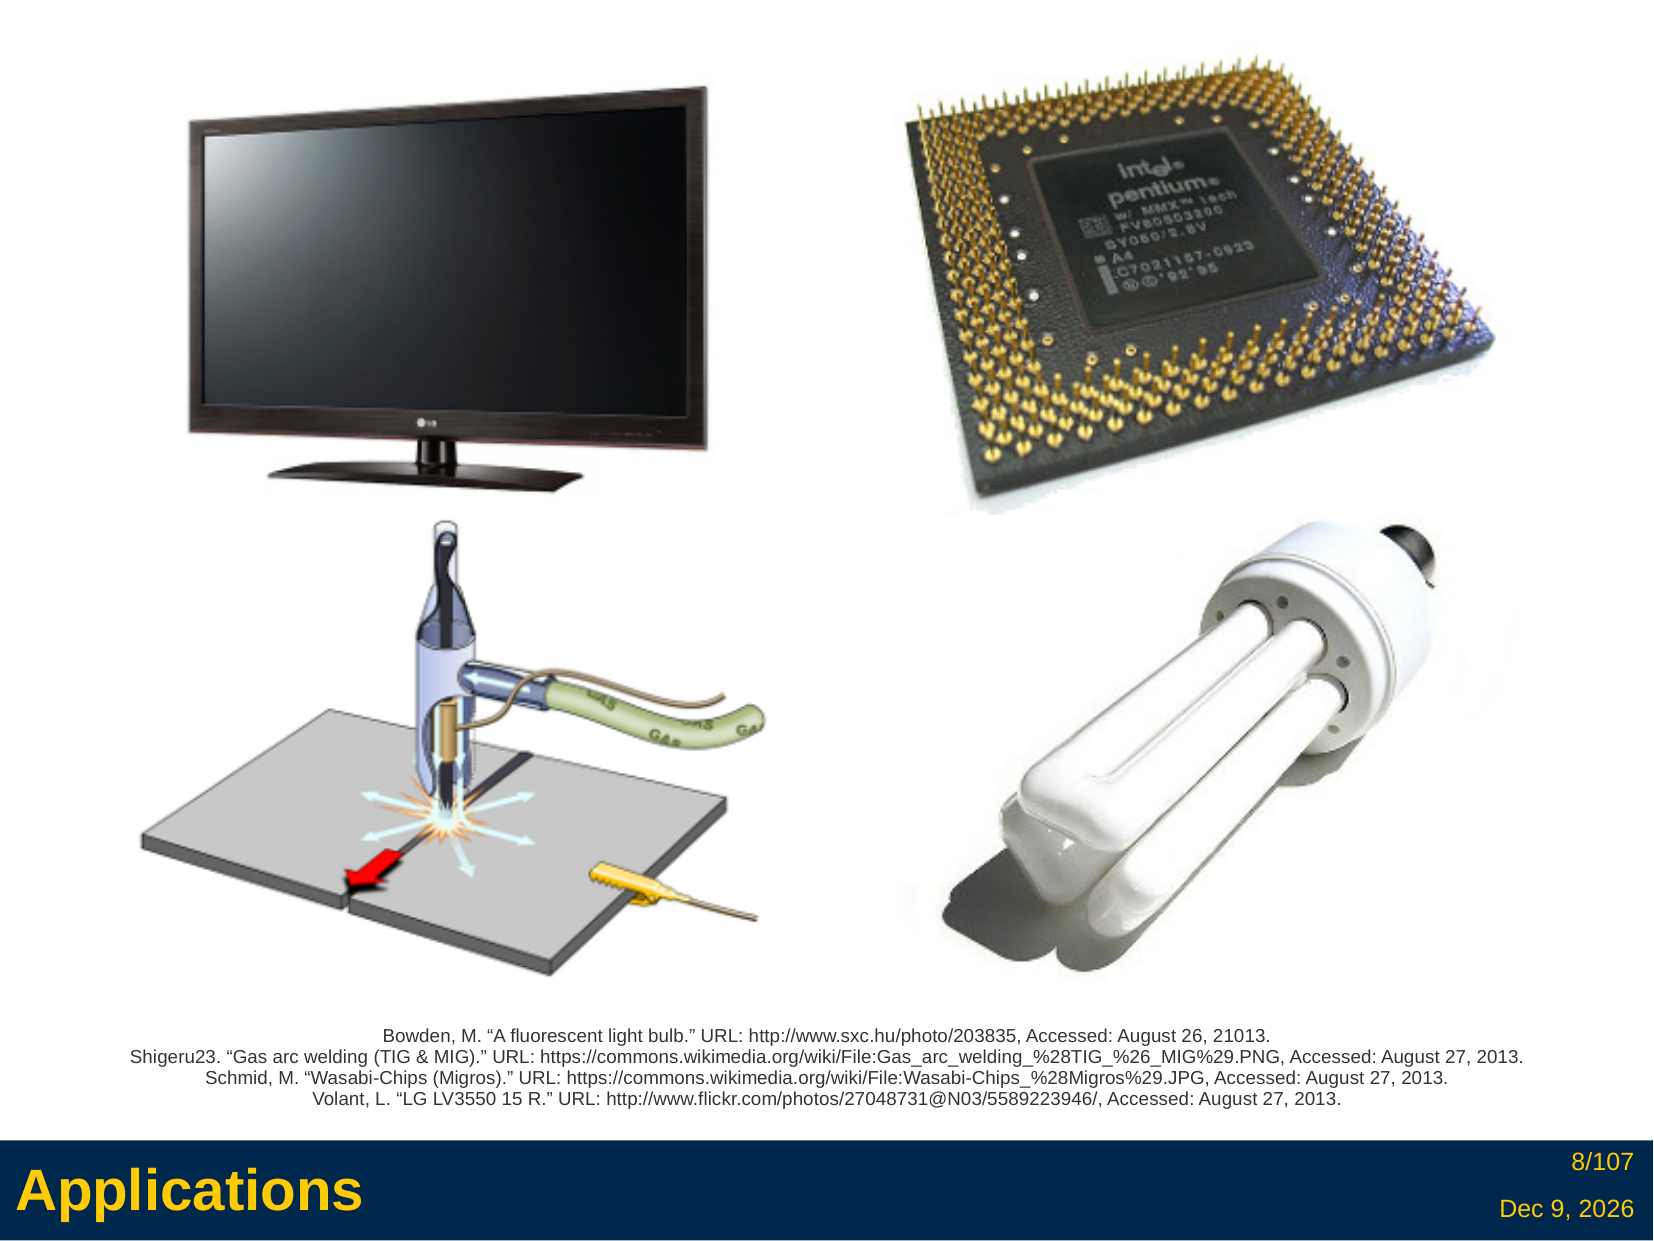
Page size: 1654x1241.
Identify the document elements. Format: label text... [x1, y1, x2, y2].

title Applications [14, 1140, 1380, 1241]
text_box Bowden, M. “A fluorescent light bulb.” URL: http://www.sxc.hu/photo/203835, Accessed: August 26, 21013. Shigeru23. “Gas arc welding (TIG & MIG).” URL: https://commons.wikimedia.org/wiki/File:Gas_arc_welding_%28TIG_%26_MIG%29.PNG, Accessed: August 27, 2013. Schmid, M. “Wasabi-Chips (Migros).” URL: https://commons.wikimedia.org/wiki/File:Wasabi-Chips_%28Migros%29.JPG, Accessed: August 27, 2013. Volant, L. “LG LV3550 15 R.” URL: http://www.flickr.com/photos/27048731@N03/5589223946/, Accessed: August 27, 2013. [0, 1017, 1653, 1140]
picture [82, 43, 1571, 989]
